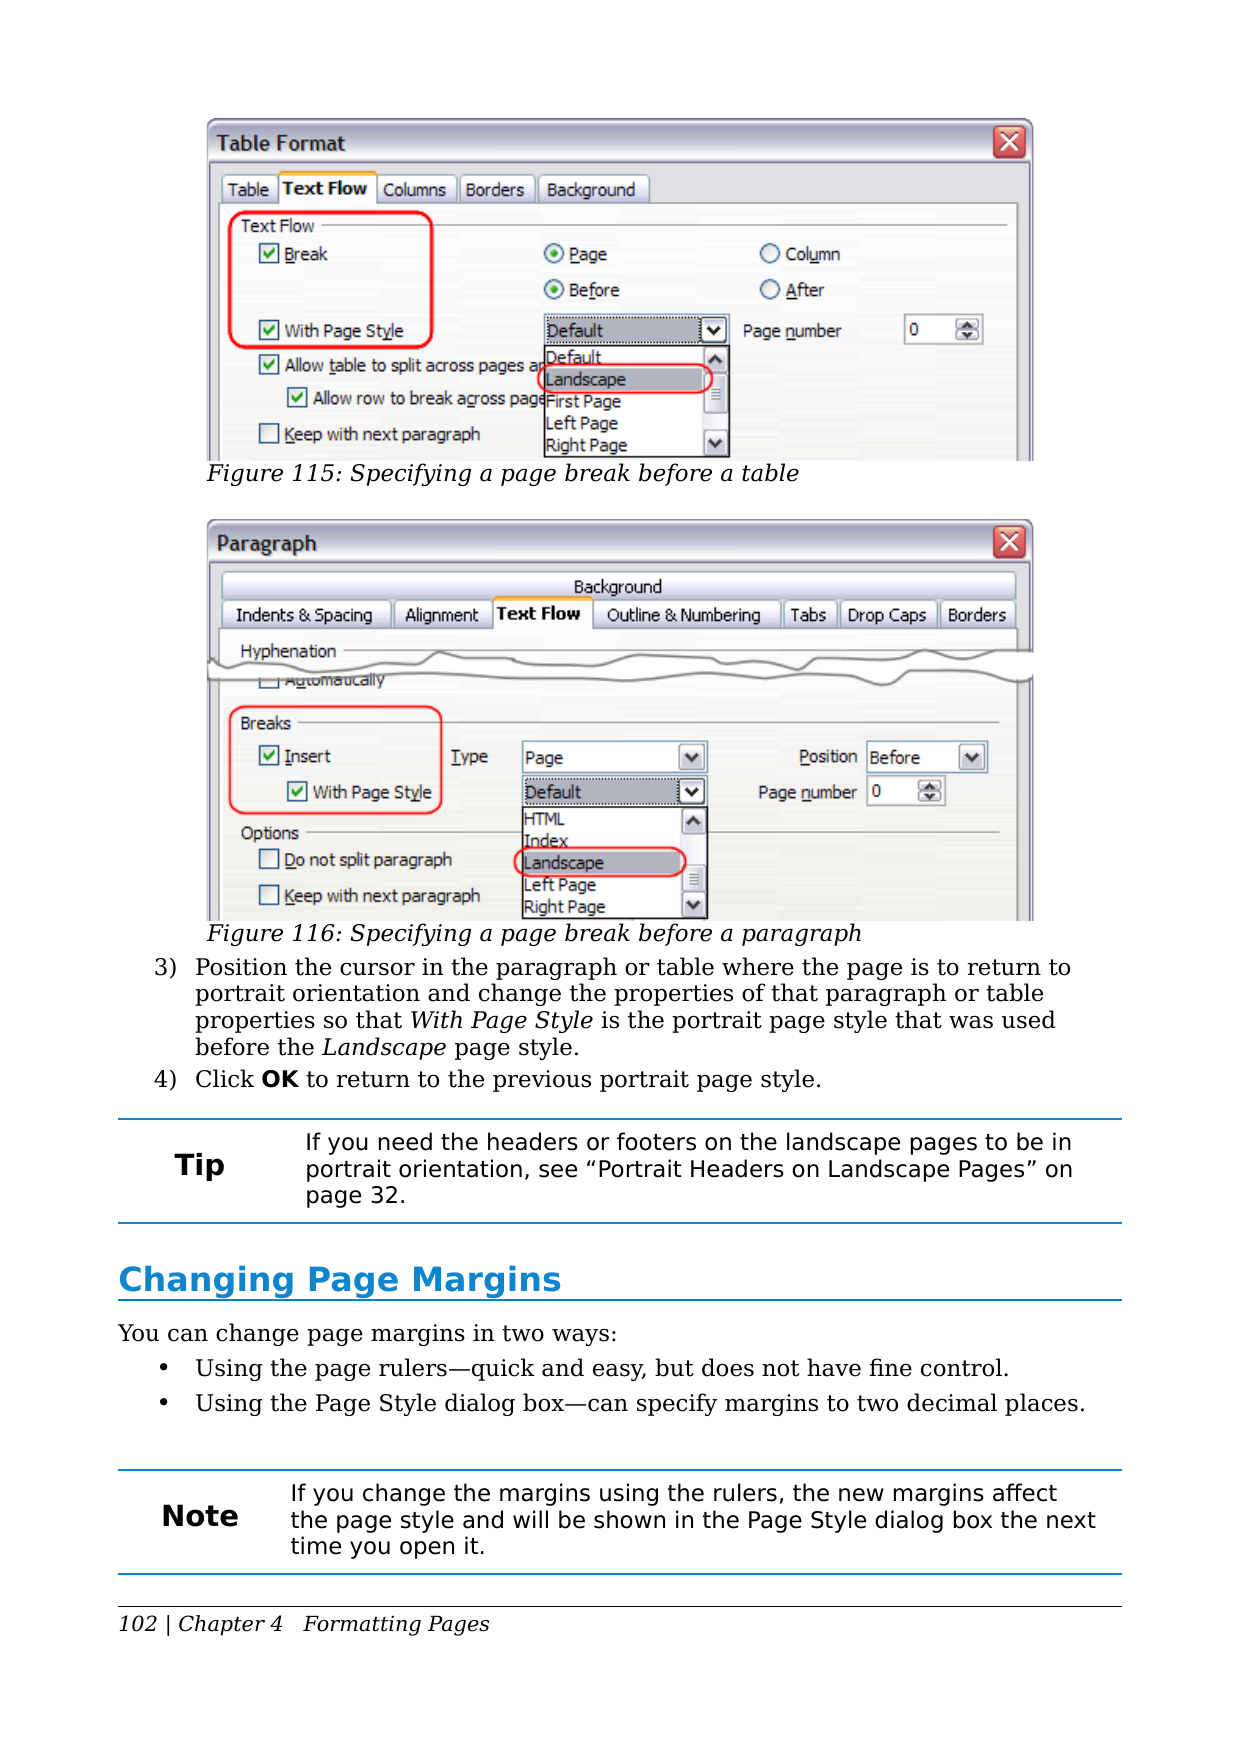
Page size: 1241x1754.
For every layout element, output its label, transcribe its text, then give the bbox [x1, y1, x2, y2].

subtitle Changing Page Margins [118, 1260, 1122, 1299]
list Click OK to return to the previous portrait page style. [177, 1067, 1122, 1093]
text Figure 116: Specifying a page break before a paragraph [207, 921, 1033, 947]
picture [206, 519, 1034, 921]
list You can change page margins in two ways: [118, 1320, 1122, 1347]
list Position the cursor in the paragraph or table where the page is to return to portrait orientation and change the properties of that paragraph or table properties so that With Page Style is the portrait page style that was used before the Landscape page style. [177, 954, 1122, 1060]
picture [206, 118, 1034, 461]
table_header Note [118, 1471, 281, 1573]
table_header If you change the margins using the rulers, the new margins affect the page style and will be shown in the Page Style dialog box the next time you open it. [281, 1471, 1122, 1573]
table_header Tip [118, 1120, 281, 1222]
table_header If you need the headers or footers on the landscape pages to be in portrait orientation, see “Portrait Headers on Landscape Pages” on page 124. [281, 1120, 1122, 1222]
list Using the page rulers—quick and easy, but does not have fine control. [156, 1353, 1122, 1382]
list Using the Page Style dialog box—can specify margins to two decimal places. [156, 1389, 1122, 1418]
text Figure 115: Specifying a page break before a table [207, 461, 1033, 487]
